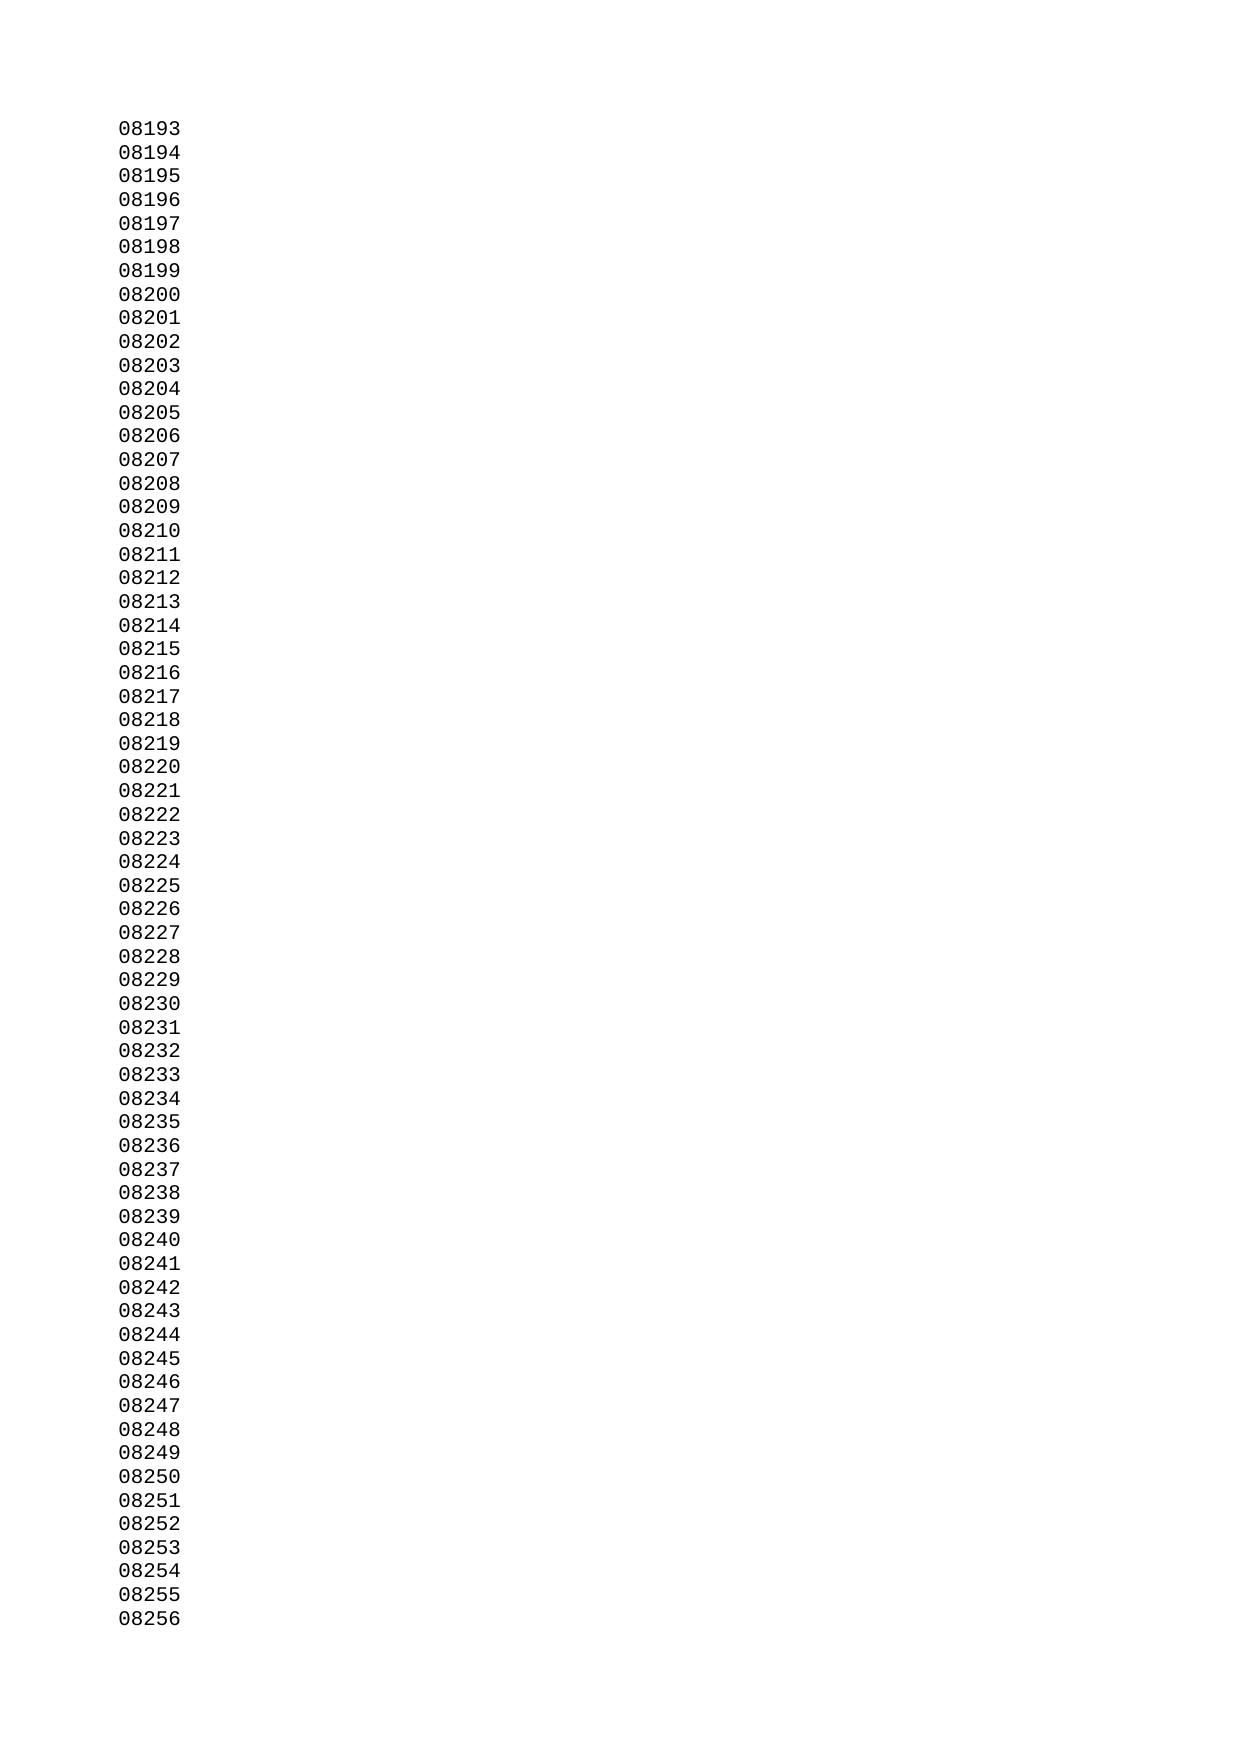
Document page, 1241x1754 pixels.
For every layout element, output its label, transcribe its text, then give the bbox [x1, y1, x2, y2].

text 08216 [118, 662, 1122, 686]
text 08250 [118, 1466, 1122, 1489]
text 08255 [118, 1584, 1122, 1608]
text 08199 [118, 260, 1122, 284]
text 08200 [118, 284, 1122, 307]
text 08244 [118, 1324, 1122, 1348]
text 08219 [118, 733, 1122, 757]
text 08223 [118, 827, 1122, 851]
text 08256 [118, 1608, 1122, 1631]
text 08239 [118, 1206, 1122, 1229]
text 08224 [118, 851, 1122, 875]
text 08226 [118, 898, 1122, 922]
text 08203 [118, 354, 1122, 378]
text 08252 [118, 1513, 1122, 1537]
text 08247 [118, 1395, 1122, 1419]
text 08243 [118, 1300, 1122, 1324]
text 08218 [118, 709, 1122, 733]
text 08242 [118, 1277, 1122, 1300]
text 08197 [118, 213, 1122, 236]
text 08225 [118, 875, 1122, 898]
text 08215 [118, 638, 1122, 662]
text 08236 [118, 1135, 1122, 1158]
text 08202 [118, 331, 1122, 354]
text 08238 [118, 1182, 1122, 1206]
text 08209 [118, 496, 1122, 520]
text 08234 [118, 1088, 1122, 1111]
text 08232 [118, 1040, 1122, 1064]
text 08253 [118, 1537, 1122, 1561]
text 08211 [118, 544, 1122, 567]
text 08204 [118, 378, 1122, 402]
text 08205 [118, 402, 1122, 426]
text 08213 [118, 591, 1122, 615]
text 08249 [118, 1442, 1122, 1466]
text 08194 [118, 142, 1122, 165]
text 08212 [118, 567, 1122, 591]
text 08251 [118, 1489, 1122, 1513]
text 08221 [118, 780, 1122, 804]
text 08230 [118, 993, 1122, 1017]
text 08210 [118, 520, 1122, 544]
text 08235 [118, 1111, 1122, 1135]
text 08227 [118, 922, 1122, 946]
text 08195 [118, 165, 1122, 189]
text 08228 [118, 946, 1122, 969]
text 08214 [118, 615, 1122, 638]
text 08206 [118, 426, 1122, 449]
text 08237 [118, 1158, 1122, 1182]
text 08233 [118, 1064, 1122, 1088]
text 08207 [118, 449, 1122, 473]
text 08229 [118, 969, 1122, 993]
text 08196 [118, 189, 1122, 213]
text 08217 [118, 686, 1122, 709]
text 08220 [118, 757, 1122, 780]
text 08240 [118, 1229, 1122, 1253]
text 08246 [118, 1371, 1122, 1395]
text 08222 [118, 804, 1122, 827]
text 08241 [118, 1253, 1122, 1277]
text 08201 [118, 307, 1122, 331]
text 08245 [118, 1348, 1122, 1371]
text 08208 [118, 473, 1122, 496]
text 08248 [118, 1419, 1122, 1442]
text 08231 [118, 1017, 1122, 1040]
text 08254 [118, 1561, 1122, 1584]
text 08198 [118, 236, 1122, 260]
text 08193 [118, 118, 1122, 142]
